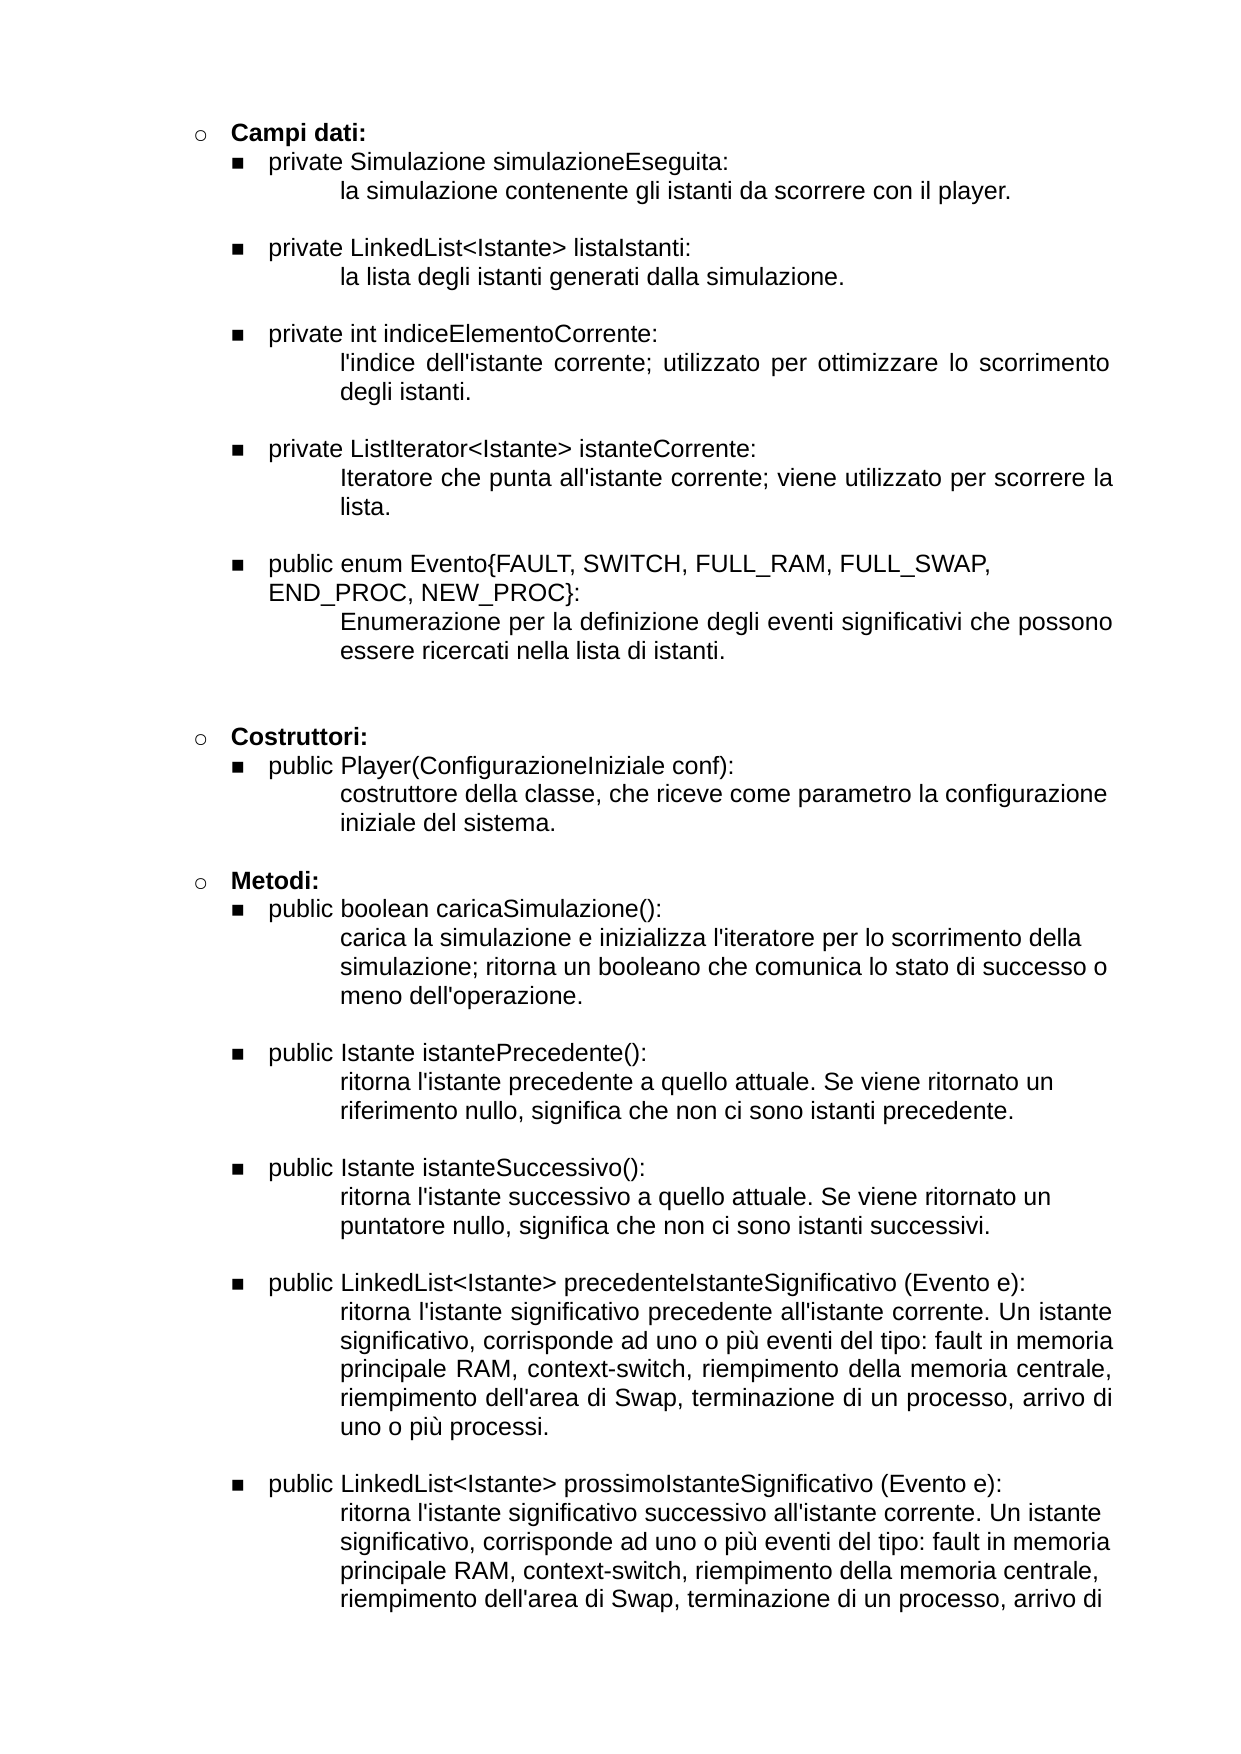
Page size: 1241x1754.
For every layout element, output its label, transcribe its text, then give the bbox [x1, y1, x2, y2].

list private Simulazione simulazioneEseguita: [231, 147, 1122, 176]
list private ListIterator<Istante> istanteCorrente: [231, 434, 1122, 463]
list public Istante istantePrecedente(): [231, 1038, 1122, 1067]
list public LinkedList<Istante> prossimoIstanteSignificativo (Evento e): [231, 1469, 1122, 1498]
list public enum Evento{FAULT, SWITCH, FULL_RAM, FULL_SWAP, END_PROC, NEW_PROC}: [231, 549, 1122, 607]
text la lista degli istanti generati dalla simulazione. [118, 262, 1122, 291]
list public boolean caricaSimulazione(): [231, 894, 1122, 923]
text ritorna l'istante significativo successivo all'istante corrente. Un istante significativo, corrisponde ad uno o più eventi del tipo: fault in memoria principale RAM, context-switch, riempimento della memoria centrale, riempimento dell'area di Swap, terminazione di un processo, arrivo di [118, 1498, 1122, 1613]
list Campi dati: [193, 118, 1122, 147]
text la simulazione contenente gli istanti da scorrere con il player. [118, 176, 1122, 204]
text l'indice dell'istante corrente; utilizzato per ottimizzare lo scorrimento degli istanti. [118, 348, 1122, 406]
text ritorna l'istante successivo a quello attuale. Se viene ritornato un puntatore nullo, significa che non ci sono istanti successivi. [118, 1182, 1122, 1239]
text costruttore della classe, che riceve come parametro la configurazione iniziale del sistema. [118, 779, 1122, 837]
text Iteratore che punta all'istante corrente; viene utilizzato per scorrere la lista. [118, 463, 1122, 521]
list public LinkedList<Istante> precedenteIstanteSignificativo (Evento e): [231, 1268, 1122, 1297]
list public Player(ConfigurazioneIniziale conf): [231, 751, 1122, 779]
list private int indiceElementoCorrente: [231, 319, 1122, 348]
list Costruttori: [193, 722, 1122, 751]
text carica la simulazione e inizializza l'iteratore per lo scorrimento della simulazione; ritorna un booleano che comunica lo stato di successo o meno dell'operazione. [118, 923, 1122, 1009]
list private LinkedList<Istante> listaIstanti: [231, 233, 1122, 262]
list public Istante istanteSuccessivo(): [231, 1153, 1122, 1182]
text Enumerazione per la definizione degli eventi significativi che possono essere ricercati nella lista di istanti. [118, 607, 1122, 664]
text ritorna l'istante significativo precedente all'istante corrente. Un istante significativo, corrisponde ad uno o più eventi del tipo: fault in memoria principale RAM, context-switch, riempimento della memoria centrale, riempimento dell'area di Swap, terminazione di un processo, arrivo di uno o più processi. [118, 1297, 1122, 1441]
list Metodi: [193, 866, 1122, 894]
text ritorna l'istante precedente a quello attuale. Se viene ritornato un riferimento nullo, significa che non ci sono istanti precedente. [118, 1067, 1122, 1124]
